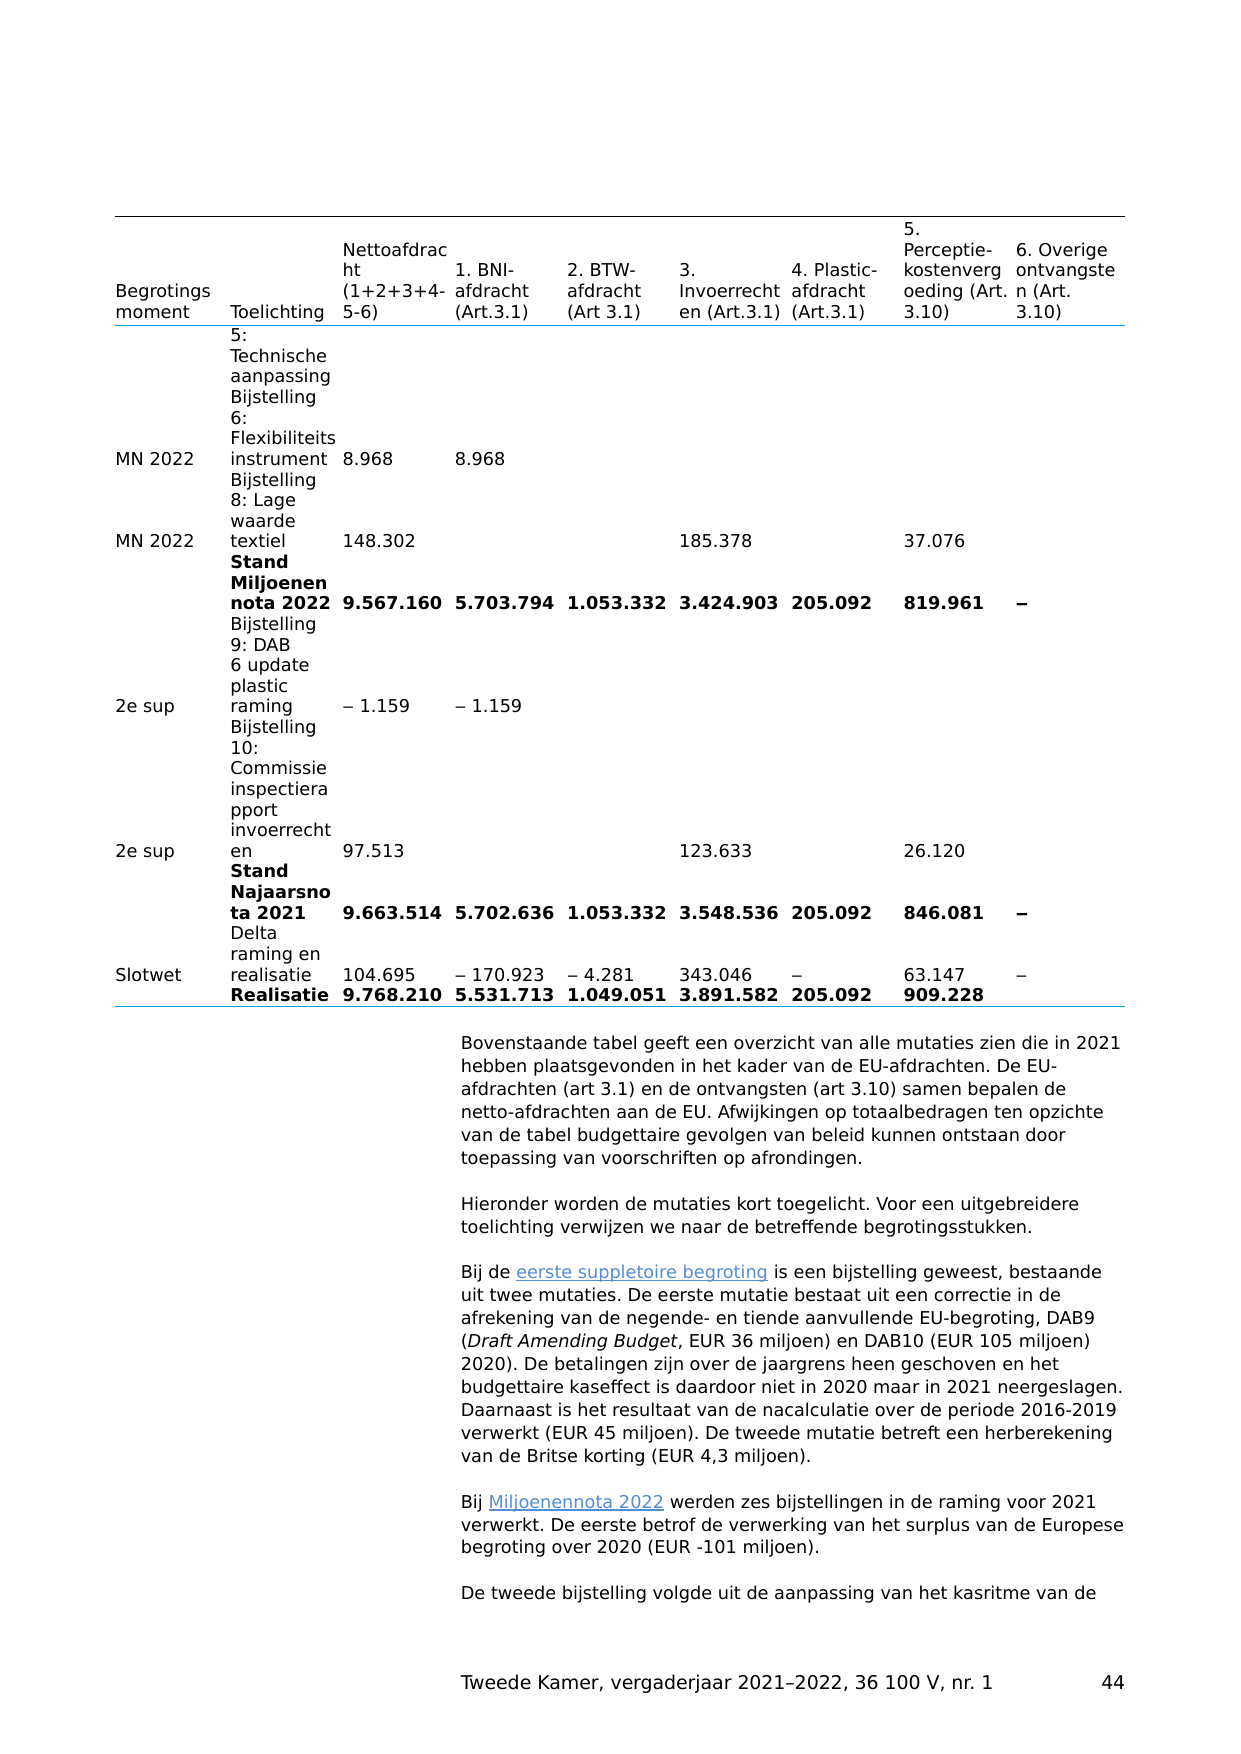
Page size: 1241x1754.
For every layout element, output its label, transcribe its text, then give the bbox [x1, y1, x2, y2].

table_cell 819.961 [900, 552, 1013, 614]
table_cell 3. Invoerrechten (Art.3.1) [676, 217, 788, 325]
table_cell MN 2022 [115, 387, 227, 469]
table_cell [1013, 717, 1125, 861]
table_cell 5. Perceptie-kostenvergoeding (Art. 3.10) [900, 217, 1013, 325]
table_cell [788, 614, 900, 717]
table_cell ‒ [1013, 552, 1125, 614]
table_cell MN 2022 [115, 470, 227, 552]
table_cell 37.076 [900, 470, 1013, 552]
table_cell [340, 326, 452, 387]
table_cell 3.891.582 [676, 985, 788, 1006]
table_cell 148.302 [340, 470, 452, 552]
table_cell [452, 717, 564, 861]
text De tweede bijstelling volgde uit de aanpassing van het kasritme van de [461, 1581, 1125, 1604]
table_cell 5: Technische aanpassing [227, 326, 339, 387]
table_cell ‒ [1013, 923, 1125, 985]
table_cell 343.046 [676, 923, 788, 985]
table_cell 5.703.794 [452, 552, 564, 614]
table_cell 2. BTW-afdracht (Art 3.1) [564, 217, 676, 325]
table_cell [1013, 387, 1125, 469]
table_cell [564, 470, 676, 552]
table_cell [452, 470, 564, 552]
table_cell [115, 326, 227, 387]
table_cell [115, 985, 227, 1006]
table_cell 2e sup [115, 614, 227, 717]
table_cell Bijstelling 6: Flexibiliteitsinstrument [227, 387, 339, 469]
table_cell 1.053.332 [564, 861, 676, 923]
table_cell [676, 387, 788, 469]
table_cell 5.531.713 [452, 985, 564, 1006]
table_cell Stand Miljoenennota 2022 [227, 552, 339, 614]
table_cell [676, 326, 788, 387]
table_cell [564, 614, 676, 717]
table_cell [676, 614, 788, 717]
table_header Tabel 7 Artikel 3.1 en 3.10 [115, 191, 1125, 216]
table_cell [900, 614, 1013, 717]
table_cell [788, 717, 900, 861]
table_cell 4. Plastic-afdracht (Art.3.1) [788, 217, 900, 325]
table_cell Bijstelling 10: Commissie inspectierapport invoerrechten [227, 717, 339, 861]
table_cell 97.513 [340, 717, 452, 861]
table_cell [564, 717, 676, 861]
table_cell 26.120 [900, 717, 1013, 861]
table_cell [1013, 470, 1125, 552]
table_cell Begrotingsmoment [115, 217, 227, 325]
table_cell Toelichting [227, 217, 339, 325]
table_cell [1013, 326, 1125, 387]
table_cell 205.092 [788, 985, 900, 1006]
table_cell 3.424.903 [676, 552, 788, 614]
table_cell 9.768.210 [340, 985, 452, 1006]
table_cell 104.695 [340, 923, 452, 985]
table_cell [564, 387, 676, 469]
table_cell Stand Najaarsnota 2021 [227, 861, 339, 923]
table_cell [1013, 614, 1125, 717]
table_cell 3.548.536 [676, 861, 788, 923]
text Bij Miljoenennota 2022 werden zes bijstellingen in de raming voor 2021 verwerkt. De eerste betrof de verwerking van het surplus van de Europese begroting over 2020 (EUR -101 miljoen). [461, 1490, 1125, 1558]
table_cell 185.378 [676, 470, 788, 552]
table_cell 1.049.051 [564, 985, 676, 1006]
table_cell 205.092 [788, 552, 900, 614]
table_cell Nettoafdracht (1+2+3+4-5-6) [340, 217, 452, 325]
table_cell 63.147 [900, 923, 1013, 985]
table_cell 9.567.160 [340, 552, 452, 614]
table_cell ‒ 170.923 [452, 923, 564, 985]
table_cell 1.053.332 [564, 552, 676, 614]
table_cell [115, 861, 227, 923]
table_cell 8.968 [452, 387, 564, 469]
table_cell ‒ [1013, 861, 1125, 923]
table_cell [788, 387, 900, 469]
table_cell 8.968 [340, 387, 452, 469]
table_cell [115, 552, 227, 614]
table_cell 5.702.636 [452, 861, 564, 923]
table_cell [900, 387, 1013, 469]
text Hieronder worden de mutaties kort toegelicht. Voor een uitgebreidere toelichting verwijzen we naar de betreffende begrotingsstukken. [461, 1192, 1125, 1238]
table_cell ‒ 1.159 [452, 614, 564, 717]
table_cell Delta raming en realisatie [227, 923, 339, 985]
table_cell 2e sup [115, 717, 227, 861]
text Bovenstaande tabel geeft een overzicht van alle mutaties zien die in 2021 hebben plaatsgevonden in het kader van de EU-afdrachten. De EU-afdrachten (art 3.1) en de ontvangsten (art 3.10) samen bepalen de netto-afdrachten aan de EU. Afwijkingen op totaalbedragen ten opzichte van de tabel budgettaire gevolgen van beleid kunnen ontstaan door toepassing van voorschriften op afrondingen. [461, 1031, 1125, 1169]
table_cell 9.663.514 [340, 861, 452, 923]
table_cell 123.633 [676, 717, 788, 861]
table_cell ‒ [788, 923, 900, 985]
table_cell [1013, 985, 1125, 1006]
table_cell [900, 326, 1013, 387]
table_cell Bijstelling 9: DAB 6 update plastic raming [227, 614, 339, 717]
table_cell 1. BNI-afdracht (Art.3.1) [452, 217, 564, 325]
table_cell [788, 326, 900, 387]
table_cell 846.081 [900, 861, 1013, 923]
table_cell Realisatie [227, 985, 339, 1006]
table_cell 909.228 [900, 985, 1013, 1006]
table_cell ‒ 1.159 [340, 614, 452, 717]
table_cell 6. Overige ontvangsten (Art. 3.10) [1013, 217, 1125, 325]
table_cell 205.092 [788, 861, 900, 923]
table_cell ‒ 4.281 [564, 923, 676, 985]
text Bij de eerste suppletoire begroting is een bijstelling geweest, bestaande uit twee mutaties. De eerste mutatie bestaat uit een correctie in de afrekening van de negende- en tiende aanvullende EU-begroting, DAB9 (Draft Amending Budget, EUR 36 miljoen) en DAB10 (EUR 105 miljoen) 2020). De betalingen zijn over de jaargrens heen geschoven en het budgettaire kaseffect is daardoor niet in 2020 maar in 2021 neergeslagen. Daarnaast is het resultaat van de nacalculatie over de periode 2016-2019 verwerkt (EUR 45 miljoen). De tweede mutatie betreft een herberekening van de Britse korting (EUR 4,3 miljoen). [461, 1261, 1125, 1467]
table_cell Slotwet [115, 923, 227, 985]
table_cell [788, 470, 900, 552]
table_cell [452, 326, 564, 387]
table_cell [564, 326, 676, 387]
table_cell Bijstelling 8: Lage waarde textiel [227, 470, 339, 552]
